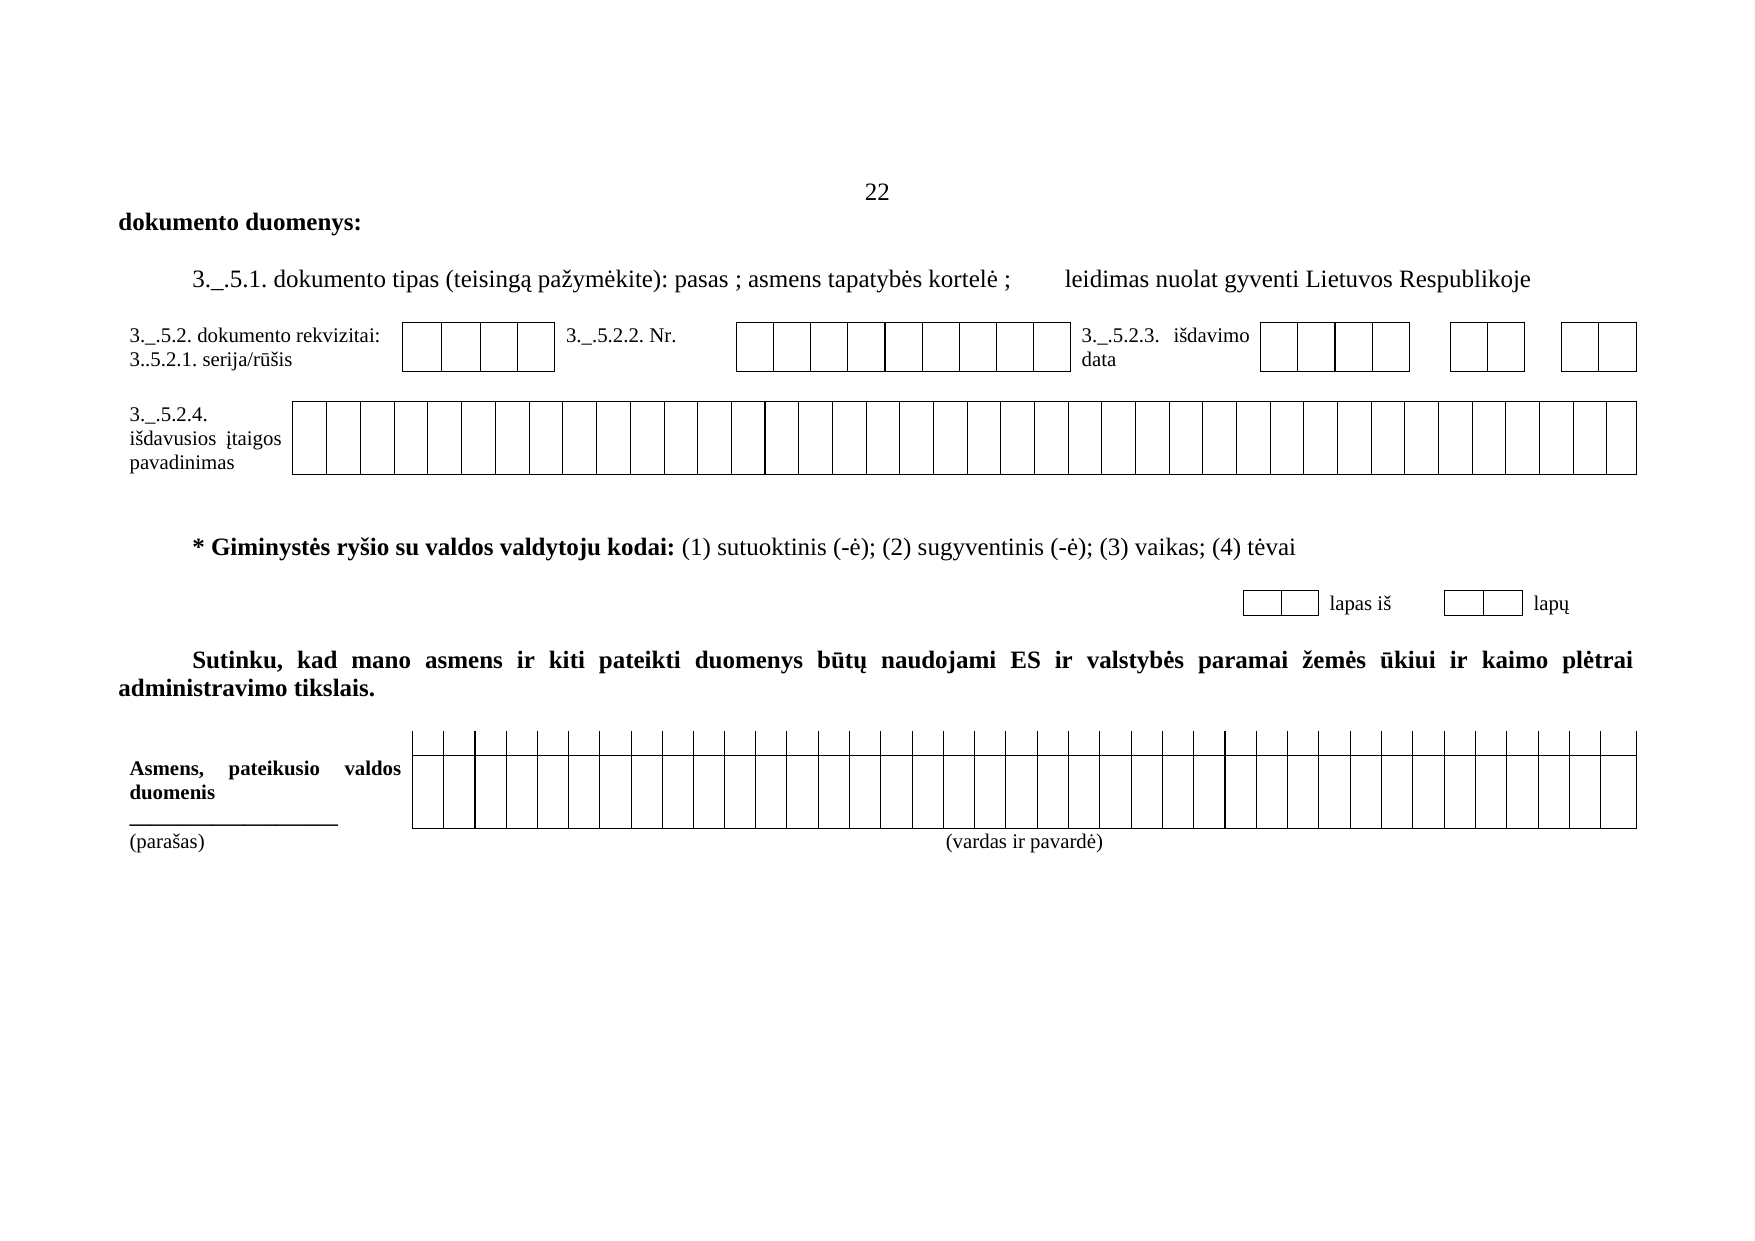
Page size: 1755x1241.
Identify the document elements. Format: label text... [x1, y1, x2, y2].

table_cell [1069, 756, 1099, 828]
table_header [1035, 402, 1068, 474]
table_cell [756, 756, 786, 828]
table_header [1445, 731, 1475, 755]
table_header 3._.5.2. dokumento rekvizitai: 3..5.2.1. serija/rūšis [118, 322, 402, 371]
table_header [799, 402, 832, 474]
table_header [1038, 731, 1068, 755]
table_header [327, 402, 360, 474]
table_header [663, 731, 693, 755]
table_header [597, 402, 630, 474]
table_cell [413, 756, 443, 828]
table_header [725, 731, 755, 755]
table_header [1006, 731, 1037, 755]
table_header [732, 402, 764, 474]
table_header [1319, 731, 1350, 755]
table_header [1539, 731, 1569, 755]
table_cell [725, 756, 755, 828]
table_cell [975, 756, 1005, 828]
table_header [293, 402, 326, 474]
table_header [395, 402, 427, 474]
text dokumento duomenys: [118, 207, 1636, 235]
table_cell [694, 756, 724, 828]
table_header lapas iš [1319, 590, 1444, 615]
table_header [481, 323, 517, 371]
table_header [819, 731, 849, 755]
table_header [811, 323, 847, 371]
table_header [1338, 402, 1371, 474]
table_header [787, 731, 818, 755]
table_header [1570, 731, 1600, 755]
table_header [850, 731, 880, 755]
table_header [1507, 731, 1538, 755]
table_cell [913, 756, 943, 828]
table_cell [1006, 756, 1037, 828]
table_header [833, 402, 866, 474]
table_header 3._.5.2.3. išdavimo data [1071, 322, 1260, 371]
table_header 3._.5.2.2. Nr. [555, 322, 736, 371]
table_cell [444, 756, 474, 828]
table_header [913, 731, 943, 755]
table_header [538, 731, 568, 755]
table_header [1382, 731, 1412, 755]
table_cell [600, 756, 631, 828]
table_header [975, 731, 1005, 755]
table_header [1562, 323, 1598, 371]
table_cell Asmens, pateikusio valdos duomenis ____________________ [118, 755, 412, 828]
table_cell [1476, 756, 1506, 828]
table_header [756, 731, 786, 755]
table_header [1351, 731, 1381, 755]
table_header [1336, 323, 1372, 371]
table_header lapų [1523, 590, 1636, 615]
table_header [1607, 402, 1636, 474]
table_header [1100, 731, 1131, 755]
table_header [413, 731, 443, 755]
table_header [1282, 591, 1318, 615]
table_header [774, 323, 810, 371]
table_header [923, 323, 959, 371]
table_cell [1100, 756, 1131, 828]
table_header [900, 402, 933, 474]
table_header [403, 323, 441, 371]
table_cell [787, 756, 818, 828]
table_cell (parašas) [118, 828, 412, 853]
table_header [698, 402, 731, 474]
table_header [1405, 402, 1438, 474]
table_header [1473, 402, 1505, 474]
table_header [1237, 402, 1270, 474]
table_header [1488, 323, 1524, 371]
table_header [1372, 402, 1404, 474]
table_header [507, 731, 537, 755]
table_cell [1288, 756, 1318, 828]
table_header [1451, 323, 1487, 371]
table_header [665, 402, 697, 474]
table_header [1484, 591, 1522, 615]
table_header [1102, 402, 1135, 474]
table_header [867, 402, 899, 474]
table_header [518, 323, 554, 371]
table_header [1244, 591, 1281, 615]
table_header [1163, 731, 1193, 755]
table_header [361, 402, 394, 474]
table_header [737, 323, 773, 371]
table_cell (vardas ir pavardė) [413, 829, 1636, 853]
text 3._.5.1. dokumento tipas (teisingą pažymėkite): pasas ⁪; asmens tapatybės kortelė ⁪; leidimas nuolat gyventi Lietuvos Respublikoje ⁪ [118, 264, 1636, 293]
table_header [1203, 402, 1236, 474]
table_header [1257, 731, 1287, 755]
table_header [881, 731, 912, 755]
table_header [694, 731, 724, 755]
table_cell [944, 756, 974, 828]
table_header [530, 402, 562, 474]
table_cell [1319, 756, 1350, 828]
table_cell [1539, 756, 1569, 828]
table_header [1413, 731, 1444, 755]
table_cell [1445, 756, 1475, 828]
table_cell [850, 756, 880, 828]
table_header [1034, 323, 1070, 371]
table_header [1574, 402, 1606, 474]
table_header [848, 323, 884, 371]
table_cell [1257, 756, 1287, 828]
table_header [1170, 402, 1202, 474]
table_header [1001, 402, 1034, 474]
table_header [563, 402, 596, 474]
table_header [1476, 731, 1506, 755]
table_header [1069, 402, 1101, 474]
table_cell [1226, 756, 1256, 828]
table_header [766, 402, 798, 474]
table_cell [1413, 756, 1444, 828]
table_cell [538, 756, 568, 828]
table_cell [1601, 756, 1636, 828]
table_header [1599, 323, 1636, 371]
table_header [1506, 402, 1539, 474]
table_header [1069, 731, 1099, 755]
table_header [1439, 402, 1472, 474]
table_header [600, 731, 631, 755]
table_header [462, 402, 495, 474]
table_header [1271, 402, 1303, 474]
table_cell [1163, 756, 1193, 828]
table_header [968, 402, 1000, 474]
table_cell [881, 756, 912, 828]
table_header [1525, 322, 1561, 371]
table_cell [819, 756, 849, 828]
table_cell [1132, 756, 1162, 828]
table_cell [663, 756, 693, 828]
table_cell [1570, 756, 1600, 828]
table_cell [507, 756, 537, 828]
text * Giminystės ryšio su valdos valdytoju kodai: (1) sutuoktinis (-ė); (2) sugyventinis (-ė); (3) vaikas; (4) tėvai [118, 532, 1636, 561]
table_header [886, 323, 922, 371]
table_header [569, 731, 599, 755]
table_header [997, 323, 1033, 371]
table_header [1298, 323, 1334, 371]
table_header [631, 402, 664, 474]
table_cell [476, 756, 506, 828]
table_header [960, 323, 996, 371]
table_cell [1038, 756, 1068, 828]
table_header [1136, 402, 1169, 474]
table_header [476, 731, 506, 755]
table_header [1410, 322, 1450, 371]
table_header [632, 731, 662, 755]
table_header [1304, 402, 1337, 474]
table_header [1540, 402, 1573, 474]
table_header [444, 731, 474, 755]
table_cell [1351, 756, 1381, 828]
table_header [1373, 323, 1409, 371]
table_header 3._.5.2.4. išdavusios įtaigos pavadinimas [118, 401, 292, 474]
table_header [1601, 731, 1636, 755]
table_header [1226, 731, 1256, 755]
table_header [944, 731, 974, 755]
table_cell [569, 756, 599, 828]
table_header [1194, 731, 1224, 755]
table_header [934, 402, 967, 474]
table_header [1445, 591, 1483, 615]
table_header [1261, 323, 1297, 371]
table_header [1288, 731, 1318, 755]
table_header [118, 731, 412, 755]
table_cell [1194, 756, 1224, 828]
table_header [118, 590, 1243, 615]
table_cell [632, 756, 662, 828]
text Sutinku, kad mano asmens ir kiti pateikti duomenys būtų naudojami ES ir valstybės paramai žemės ūkiui ir kaimo plėtrai administravimo tikslais. [118, 645, 1636, 702]
table_header [496, 402, 529, 474]
table_cell [1382, 756, 1412, 828]
table_header [442, 323, 480, 371]
table_header [1132, 731, 1162, 755]
table_header [428, 402, 461, 474]
table_cell [1507, 756, 1538, 828]
